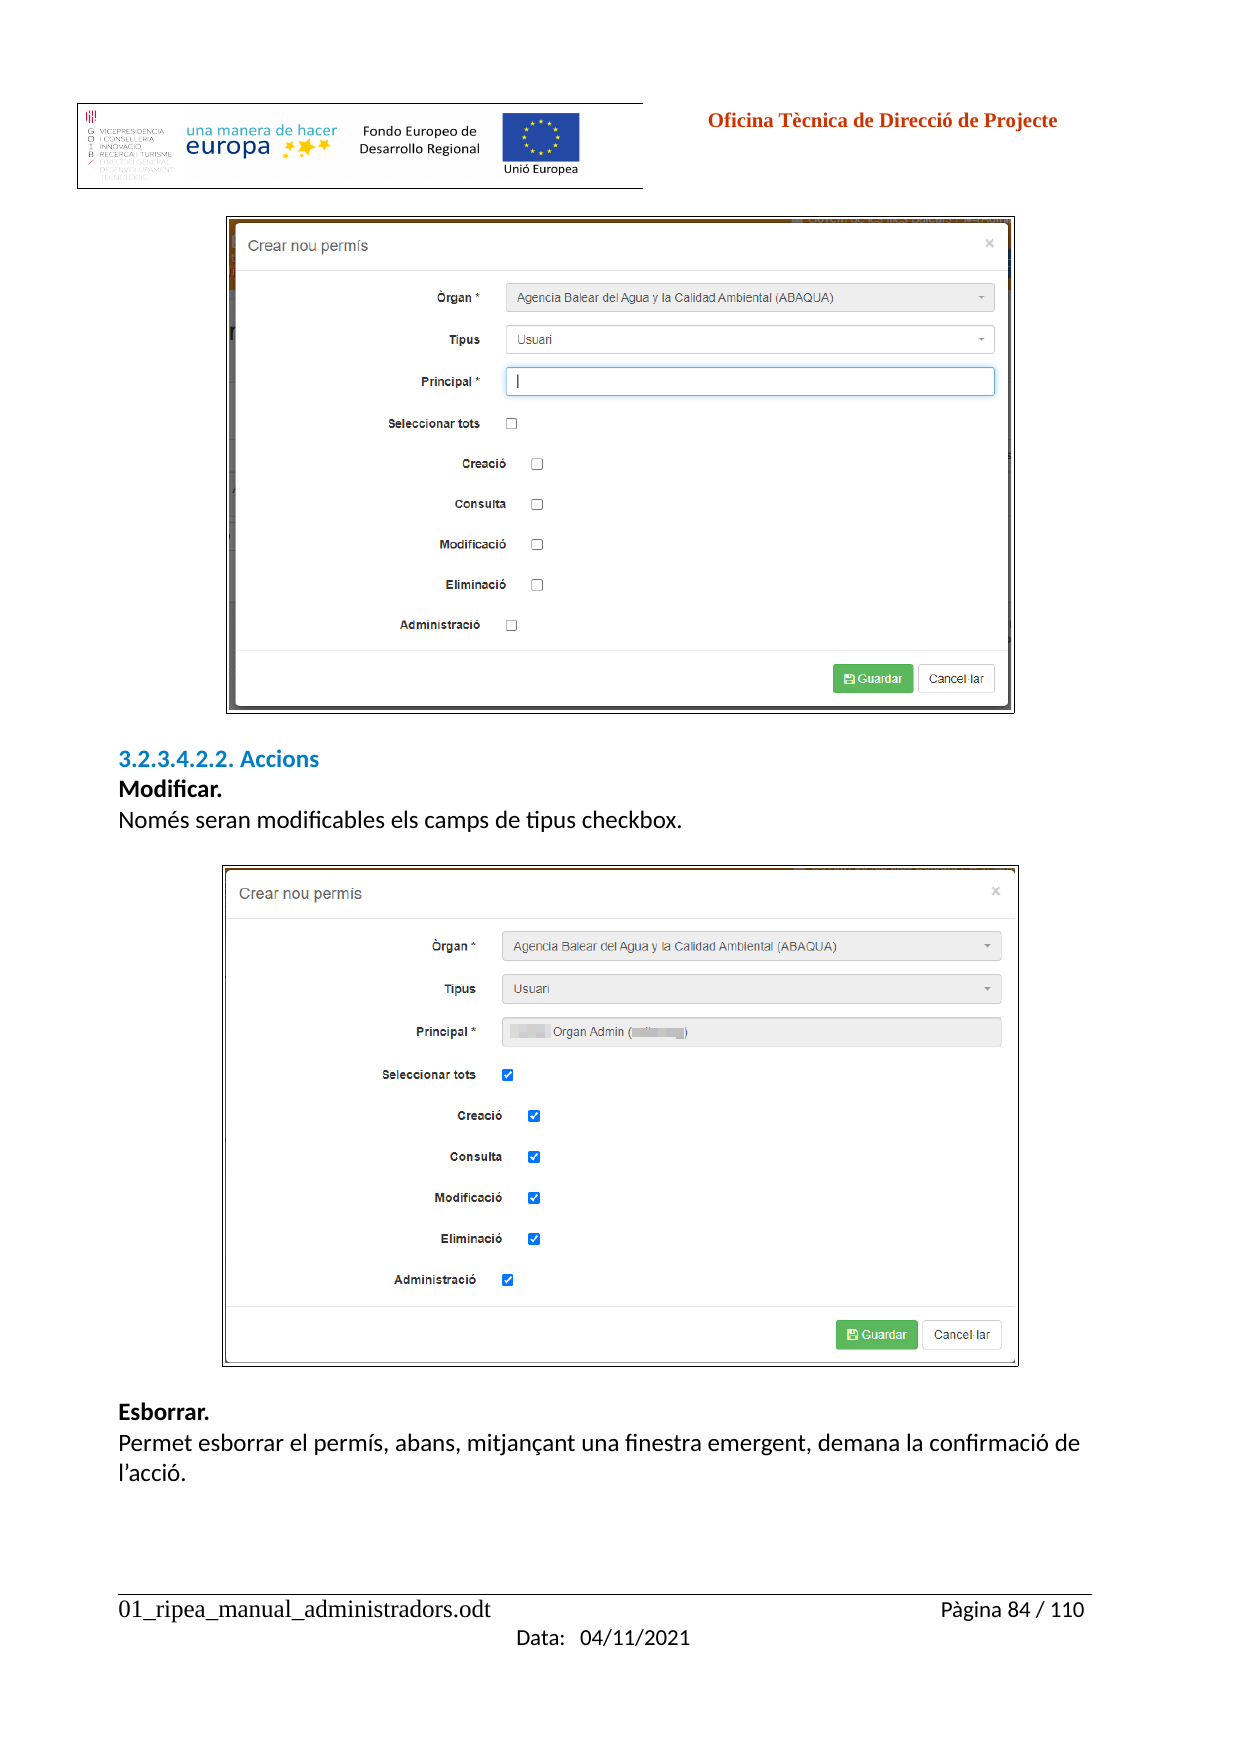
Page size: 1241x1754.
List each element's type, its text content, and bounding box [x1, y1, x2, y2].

picture [82, 108, 178, 182]
text Esborrar. [118, 1397, 1122, 1427]
picture [184, 108, 585, 182]
picture [225, 868, 1015, 1363]
picture [229, 219, 1012, 710]
text Permet esborrar el permís, abans, mitjançant una finestra emergent, demana la confirmació de l’acció. [118, 1427, 1122, 1488]
text Modificar. [118, 774, 1122, 804]
subtitle 3.2.3.4.2.2. Accions [118, 743, 1122, 774]
text Només seran modificables els camps de tipus checkbox. [118, 804, 1122, 835]
